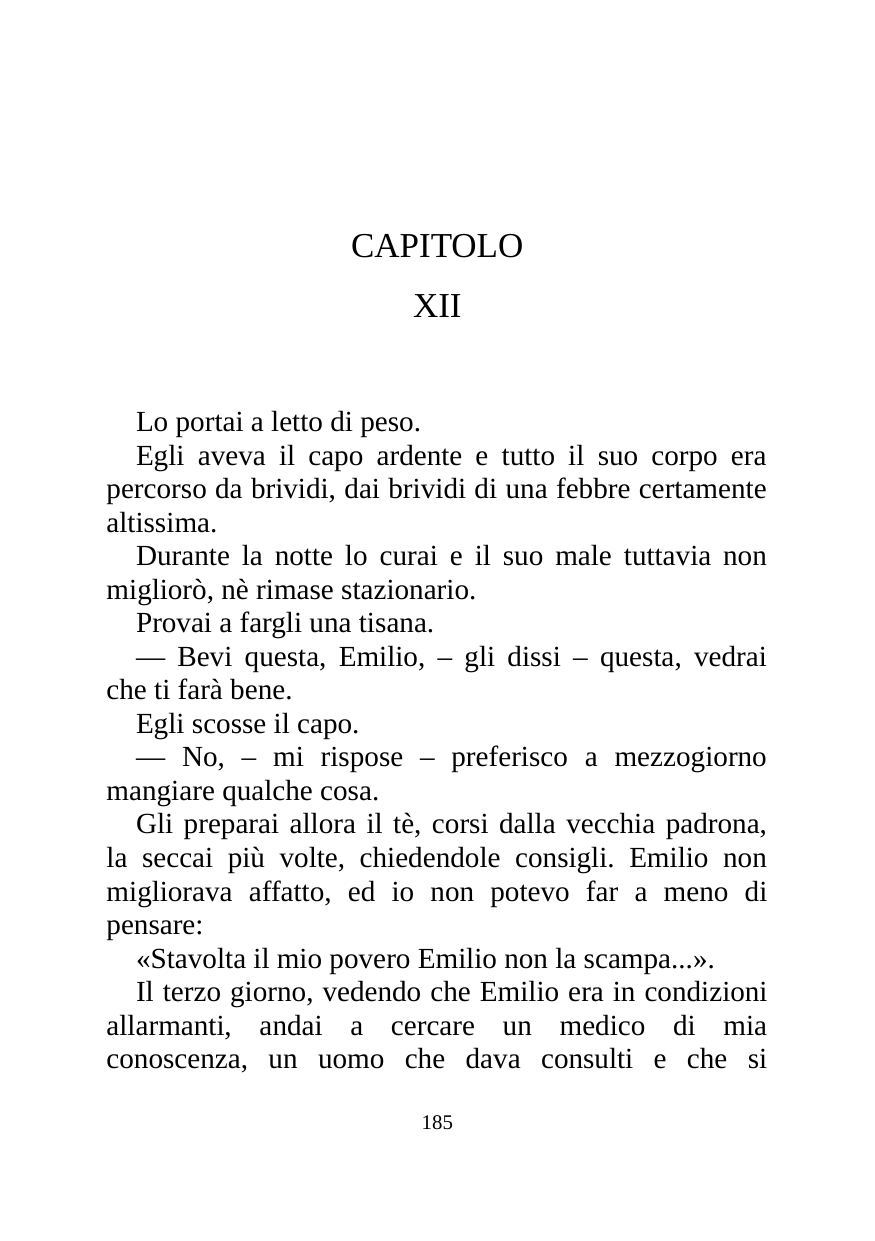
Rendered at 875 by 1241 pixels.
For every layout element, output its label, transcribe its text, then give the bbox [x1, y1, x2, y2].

text Durante la notte lo curai e il suo male tuttavia non migliorò, nè rimase stazionario. [106, 538, 768, 605]
text Gli preparai allora il tè, corsi dalla vecchia padrona, la seccai più volte, chiedendole consigli. Emilio non migliorava affatto, ed io non potevo far a meno di pensare: [106, 807, 768, 941]
text — Bevi questa, Emilio, – gli dissi – questa, vedrai che ti farà bene. [106, 639, 768, 706]
text — No, – mi rispose – preferisco a mezzogiorno mangiare qualche cosa. [106, 739, 768, 807]
text Provai a fargli una tisana. [106, 605, 768, 639]
text Il terzo giorno, vedendo che Emilio era in condizioni allarmanti, andai a cercare un medico di mia conoscenza, un uomo che dava consulti e che si [106, 974, 768, 1075]
text Egli aveva il capo ardente e tutto il suo corpo era percorso da brividi, dai brividi di una febbre certamente altissima. [106, 438, 768, 538]
text «Stavolta il mio povero Emilio non la scampa...». [106, 941, 768, 974]
text Lo portai a letto di peso. [106, 404, 768, 438]
text Egli scosse il capo. [106, 706, 768, 739]
subtitle CAPITOLO XII [106, 224, 768, 325]
